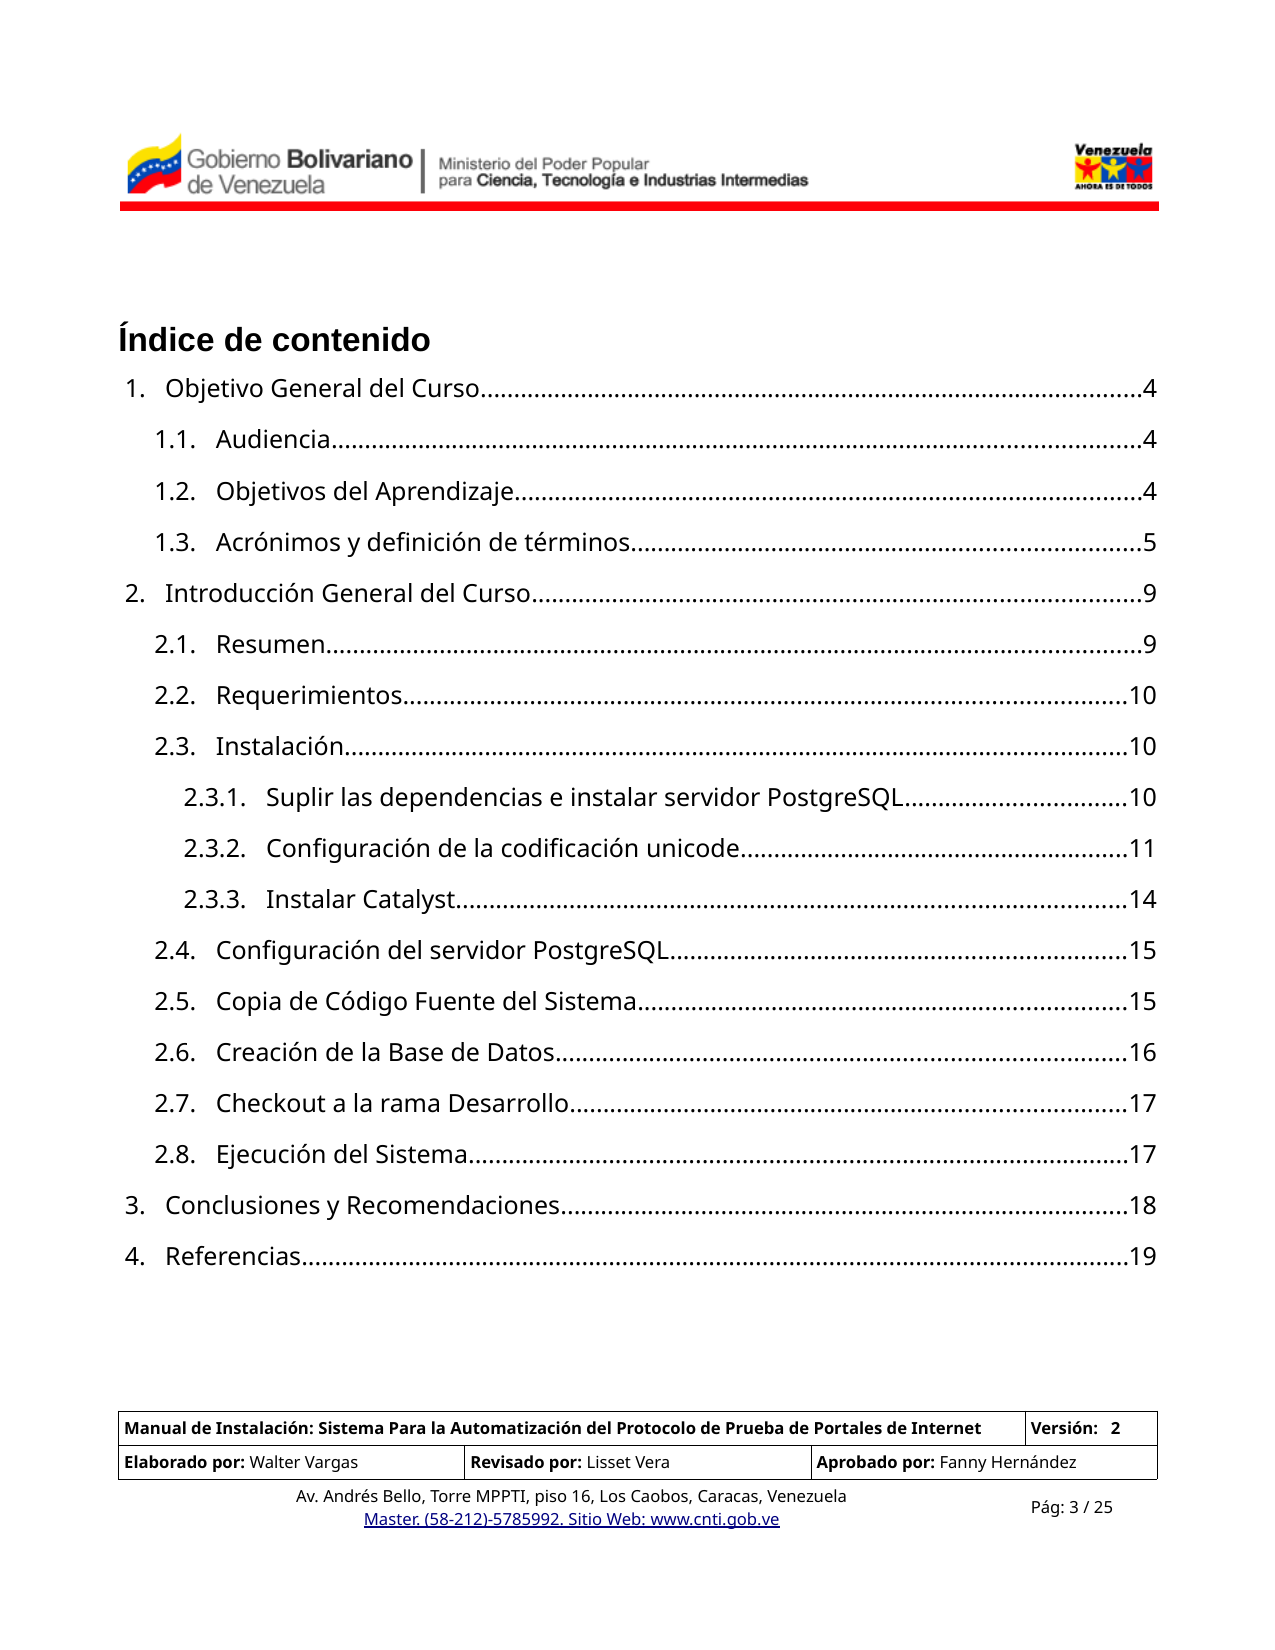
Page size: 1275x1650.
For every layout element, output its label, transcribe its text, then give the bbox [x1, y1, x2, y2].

subtitle Índice de contenido [118, 320, 1157, 359]
text 2. Introducción General del Curso 9 [118, 575, 1157, 609]
text 2.5. Copia de Código Fuente del Sistema 15 [148, 984, 1157, 1018]
text 2.8. Ejecución del Sistema 17 [148, 1137, 1157, 1171]
text 2.6. Creación de la Base de Datos 16 [148, 1035, 1157, 1069]
text 1.2. Objetivos del Aprendizaje 4 [148, 473, 1157, 507]
text 1. Objetivo General del Curso 4 [118, 371, 1157, 405]
text 2.1. Resumen 9 [148, 626, 1157, 660]
text 1.1. Audiencia 4 [148, 422, 1157, 456]
text 3. Conclusiones y Recomendaciones 18 [118, 1188, 1157, 1222]
text 2.3.2. Configuración de la codificación unicode 11 [177, 831, 1157, 864]
text 2.7. Checkout a la rama Desarrollo 17 [148, 1086, 1157, 1120]
text 2.2. Requerimientos 10 [148, 677, 1157, 711]
text 2.3. Instalación 10 [148, 728, 1157, 762]
picture [120, 125, 1159, 211]
text 2.3.3. Instalar Catalyst 14 [177, 882, 1157, 916]
text 4. Referencias 19 [118, 1239, 1157, 1273]
text 1.3. Acrónimos y definición de términos 5 [148, 524, 1157, 558]
text 2.4. Configuración del servidor PostgreSQL 15 [148, 933, 1157, 967]
text 2.3.1. Suplir las dependencias e instalar servidor PostgreSQL 10 [177, 779, 1157, 813]
